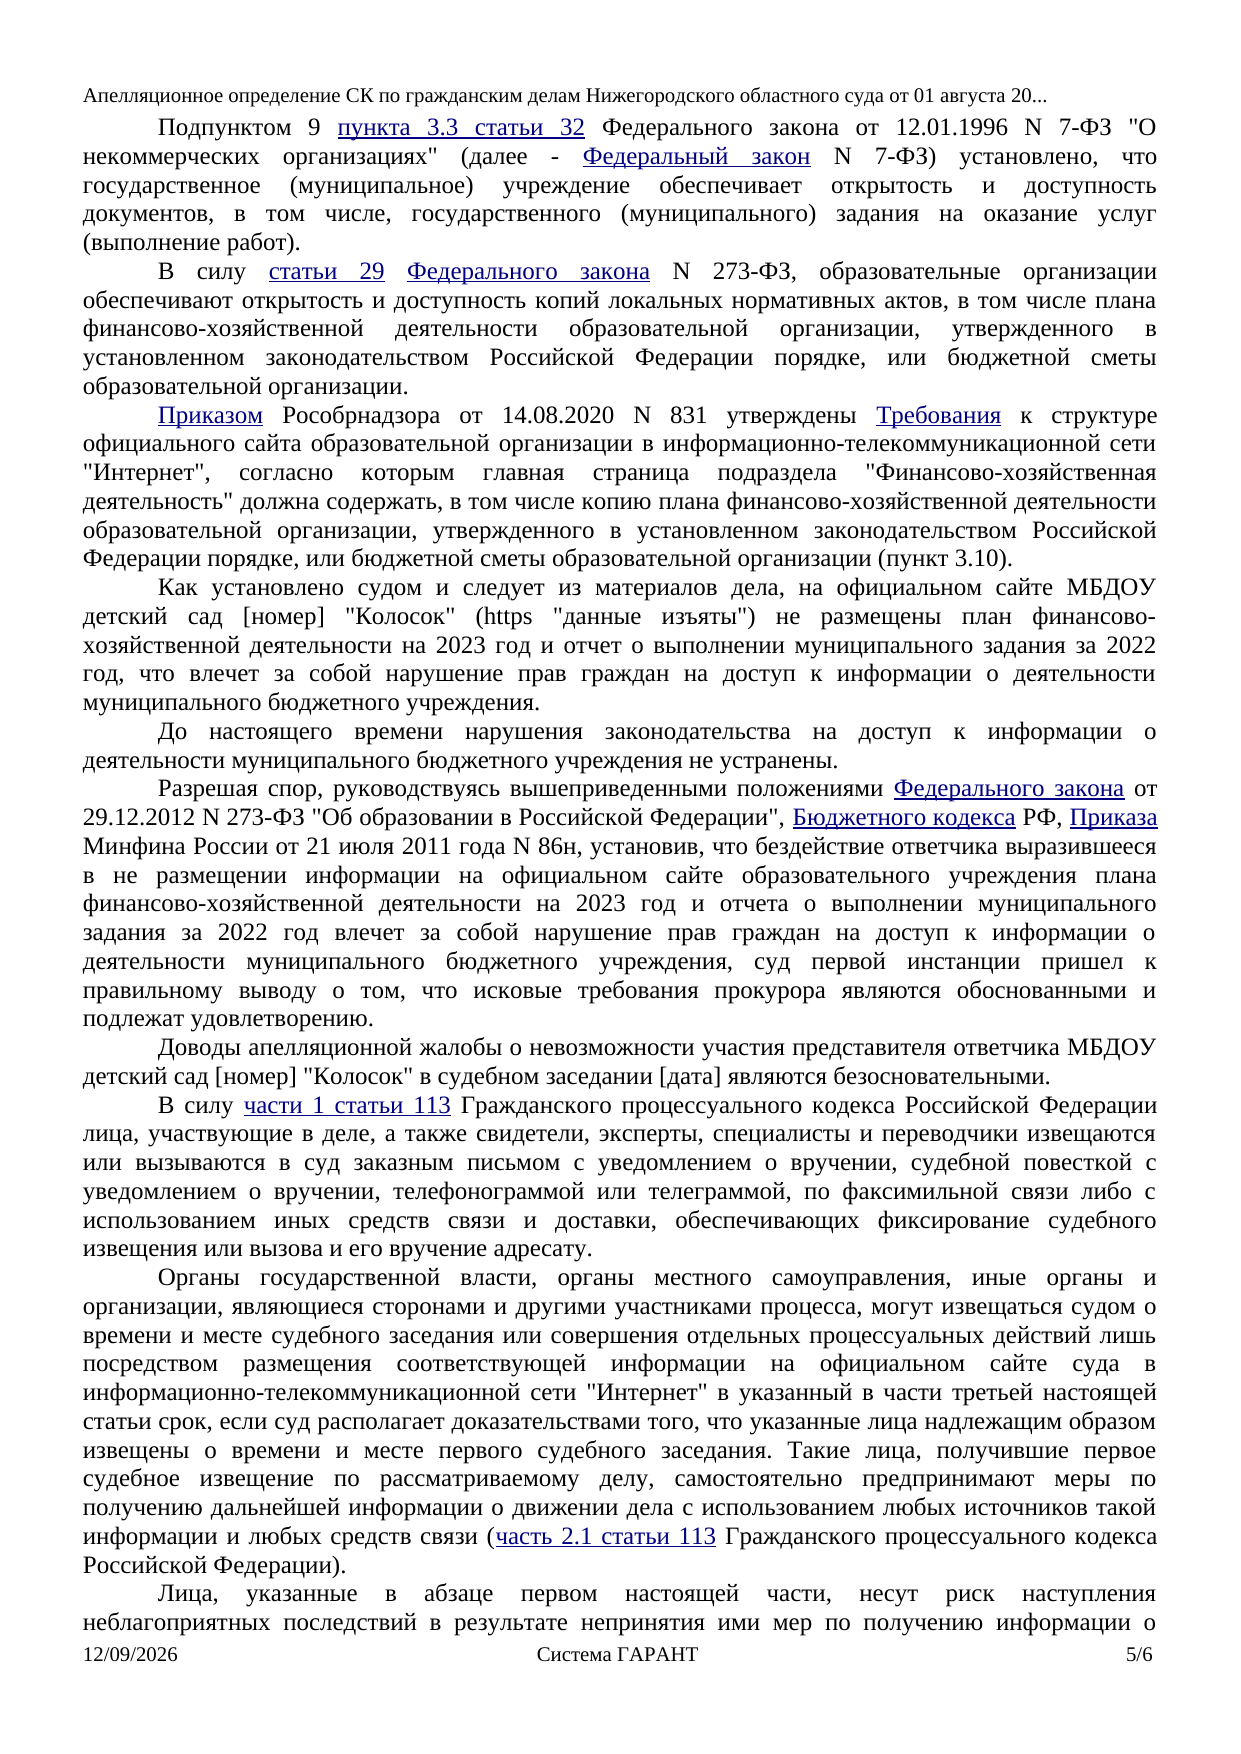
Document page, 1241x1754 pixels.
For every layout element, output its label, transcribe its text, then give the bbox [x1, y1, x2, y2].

text Подпунктом 9 пункта 3.3 статьи 32 Федерального закона от 12.01.1996 N 7-ФЗ "О некоммерческих организациях" (далее - Федеральный закон N 7-ФЗ) установлено, что государственное (муниципальное) учреждение обеспечивает открытость и доступность документов, в том числе, государственного (муниципального) задания на оказание услуг (выполнение работ). [83, 112, 1157, 256]
text В силу части 1 статьи 113 Гражданского процессуального кодекса Российской Федерации лица, участвующие в деле, а также свидетели, эксперты, специалисты и переводчики извещаются или вызываются в суд заказным письмом с уведомлением о вручении, судебной повесткой с уведомлением о вручении, телефонограммой или телеграммой, по факсимильной связи либо с использованием иных средств связи и доставки, обеспечивающих фиксирование судебного извещения или вызова и его вручение адресату. [83, 1090, 1157, 1262]
text В силу статьи 29 Федерального закона N 273-ФЗ, образовательные организации обеспечивают открытость и доступность копий локальных нормативных актов, в том числе плана финансово-хозяйственной деятельности образовательной организации, утвержденного в установленном законодательством Российской Федерации порядке, или бюджетной сметы образовательной организации. [83, 256, 1157, 400]
text Лица, указанные в абзаце первом настоящей части, несут риск наступления неблагоприятных последствий в результате непринятия ими мер по получению информации о [83, 1578, 1157, 1636]
text Как установлено судом и следует из материалов дела, на официальном сайте МБДОУ детский сад [номер] "Колосок" (https "данные изъяты") не размещены план финансово-хозяйственной деятельности на 2023 год и отчет о выполнении муниципального задания за 2022 год, что влечет за собой нарушение прав граждан на доступ к информации о деятельности муниципального бюджетного учреждения. [83, 572, 1157, 716]
text Органы государственной власти, органы местного самоуправления, иные органы и организации, являющиеся сторонами и другими участниками процесса, могут извещаться судом о времени и месте судебного заседания или совершения отдельных процессуальных действий лишь посредством размещения соответствующей информации на официальном сайте суда в информационно-телекоммуникационной сети "Интернет" в указанный в части третьей настоящей статьи срок, если суд располагает доказательствами того, что указанные лица надлежащим образом извещены о времени и месте первого судебного заседания. Такие лица, получившие первое судебное извещение по рассматриваемому делу, самостоятельно предпринимают меры по получению дальнейшей информации о движении дела с использованием любых источников такой информации и любых средств связи (часть 2.1 статьи 113 Гражданского процессуального кодекса Российской Федерации). [83, 1262, 1157, 1578]
text Приказом Рособрнадзора от 14.08.2020 N 831 утверждены Требования к структуре официального сайта образовательной организации в информационно-телекоммуникационной сети "Интернет", согласно которым главная страница подраздела "Финансово-хозяйственная деятельность" должна содержать, в том числе копию плана финансово-хозяйственной деятельности образовательной организации, утвержденного в установленном законодательством Российской Федерации порядке, или бюджетной сметы образовательной организации (пункт 3.10). [83, 400, 1157, 572]
text До настоящего времени нарушения законодательства на доступ к информации о деятельности муниципального бюджетного учреждения не устранены. [83, 716, 1157, 773]
text Разрешая спор, руководствуясь вышеприведенными положениями Федерального закона от 29.12.2012 N 273-ФЗ "Об образовании в Российской Федерации", Бюджетного кодекса РФ, Приказа Минфина России от 21 июля 2011 года N 86н, установив, что бездействие ответчика выразившееся в не размещении информации на официальном сайте образовательного учреждения плана финансово-хозяйственной деятельности на 2023 год и отчета о выполнении муниципального задания за 2022 год влечет за собой нарушение прав граждан на доступ к информации о деятельности муниципального бюджетного учреждения, суд первой инстанции пришел к правильному выводу о том, что исковые требования прокурора являются обоснованными и подлежат удовлетворению. [83, 773, 1157, 1032]
text Доводы апелляционной жалобы о невозможности участия представителя ответчика МБДОУ детский сад [номер] "Колосок" в судебном заседании [дата] являются безосновательными. [83, 1032, 1157, 1090]
